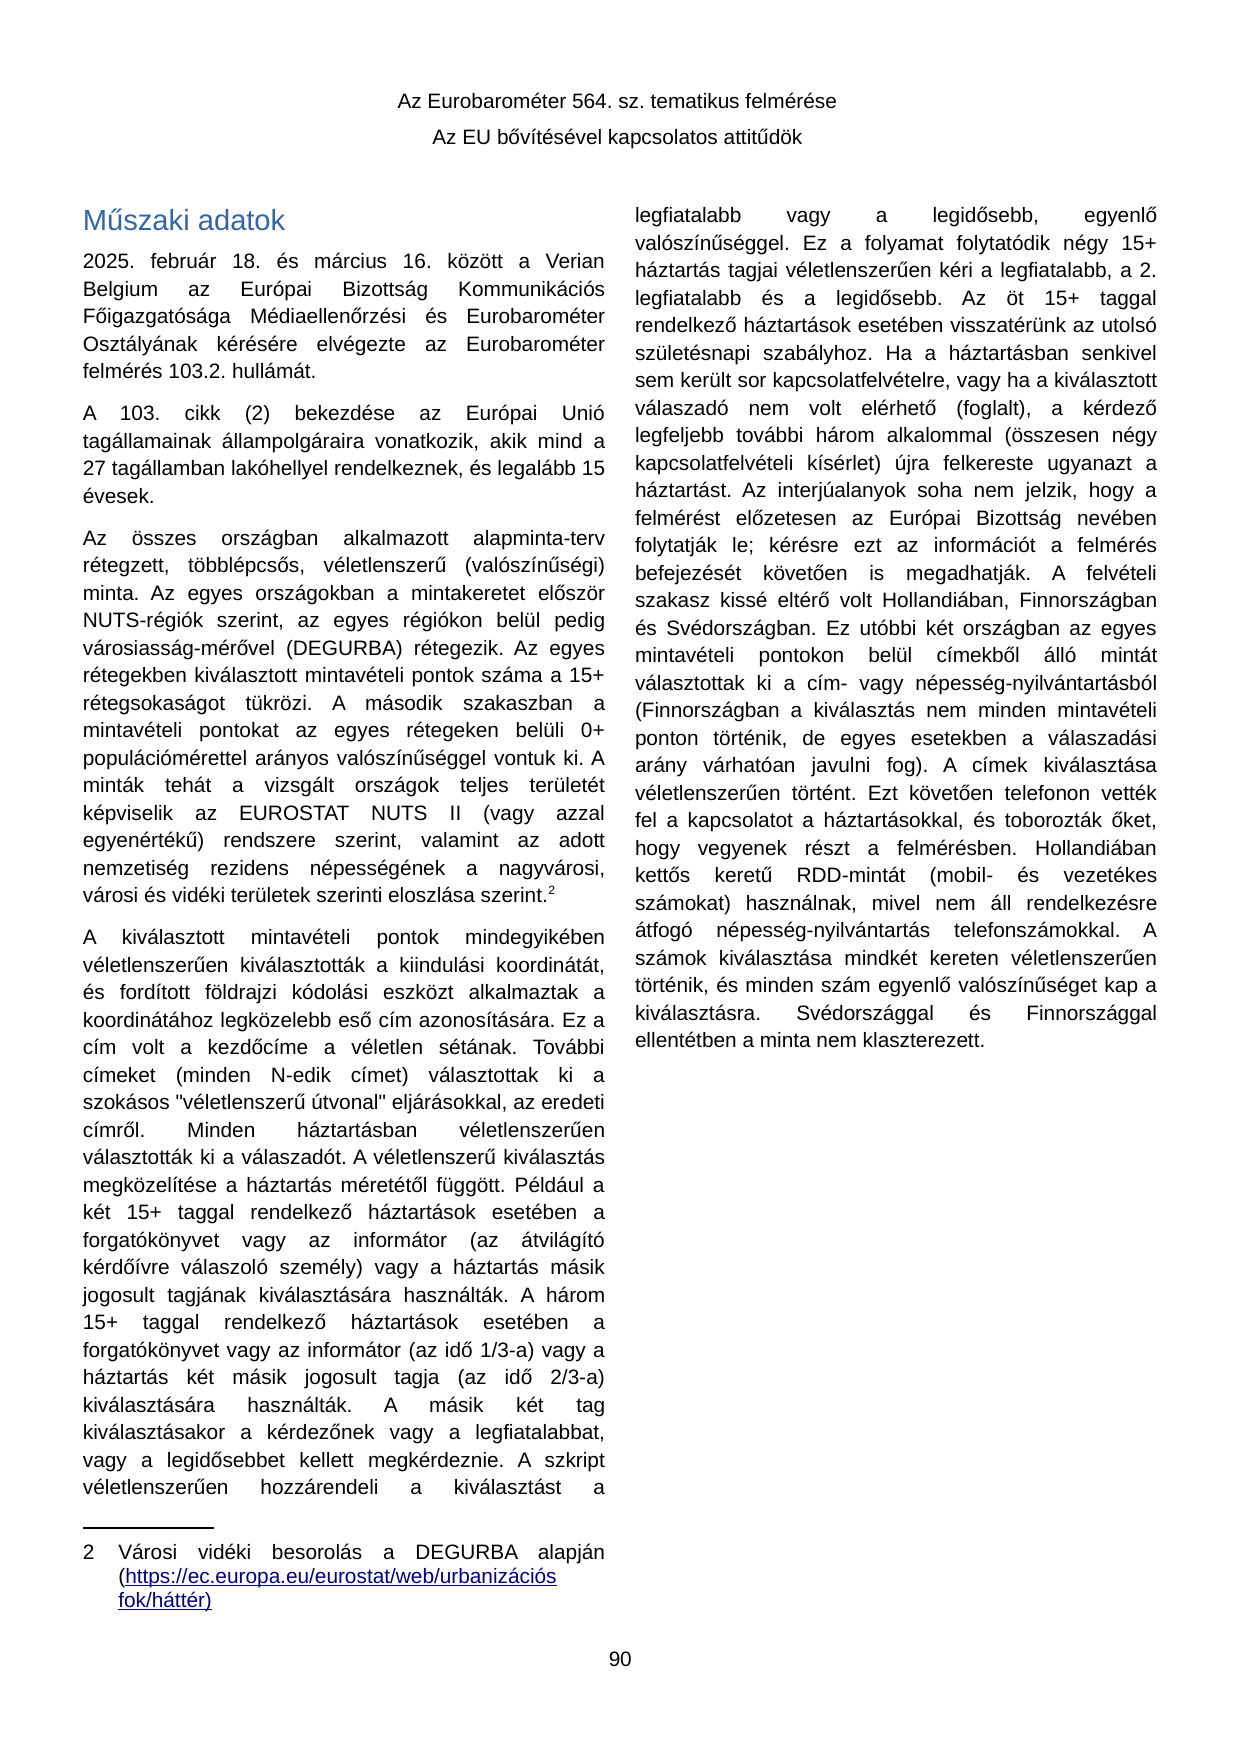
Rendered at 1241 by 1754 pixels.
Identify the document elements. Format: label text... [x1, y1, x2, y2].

text Városi vidéki besorolás a DEGURBA alapján (https://ec.europa.eu/eurostat/web/urbanizációs fok/háttér) [83, 1540, 605, 1612]
text Az összes országban alkalmazott alapminta-terv rétegzett, többlépcsős, véletlenszerű (valószínűségi) minta. Az egyes országokban a mintakeretet először NUTS-régiók szerint, az egyes régiókon belül pedig városiasság-mérővel (DEGURBA) rétegezik. Az egyes rétegekben kiválasztott mintavételi pontok száma a 15+ rétegsokaságot tükrözi. A második szakaszban a mintavételi pontokat az egyes rétegeken belüli 0+ populációmérettel arányos valószínűséggel vontuk ki. A minták tehát a vizsgált országok teljes területét képviselik az EUROSTAT NUTS II (vagy azzal egyenértékű) rendszere szerint, valamint az adott nemzetiség rezidens népességének a nagyvárosi, városi és vidéki területek szerinti eloszlása szerint. [83, 526, 605, 907]
text legfiatalabb vagy a legidősebb, egyenlő valószínűséggel. Ez a folyamat folytatódik négy 15+ háztartás tagjai véletlenszerűen kéri a legfiatalabb, a 2. legfiatalabb és a legidősebb. Az öt 15+ taggal rendelkező háztartások esetében visszatérünk az utolsó születésnapi szabályhoz. Ha a háztartásban senkivel sem került sor kapcsolatfelvételre, vagy ha a kiválasztott válaszadó nem volt elérhető (foglalt), a kérdező legfeljebb további három alkalommal (összesen négy kapcsolatfelvételi kísérlet) újra felkereste ugyanazt a háztartást. Az interjúalanyok soha nem jelzik, hogy a felmérést előzetesen az Európai Bizottság nevében folytatják le; kérésre ezt az információt a felmérés befejezését követően is megadhatják. A felvételi szakasz kissé eltérő volt Hollandiában, Finnországban és Svédországban. Ez utóbbi két országban az egyes mintavételi pontokon belül címekből álló mintát választottak ki a cím- vagy népesség-nyilvántartásból (Finnországban a kiválasztás nem minden mintavételi ponton történik, de egyes esetekben a válaszadási arány várhatóan javulni fog). A címek kiválasztása véletlenszerűen történt. Ezt követően telefonon vették fel a kapcsolatot a háztartásokkal, és toborozták őket, hogy vegyenek részt a felmérésben. Hollandiában kettős keretű RDD-mintát (mobil- és vezetékes számokat) használnak, mivel nem áll rendelkezésre átfogó népesség-nyilvántartás telefonszámokkal. A számok kiválasztása mindkét kereten véletlenszerűen történik, és minden szám egyenlő valószínűséget kap a kiválasztásra. Svédországgal és Finnországgal ellentétben a minta nem klaszterezett. [635, 203, 1157, 1052]
subtitle Műszaki adatok [83, 203, 605, 236]
text A 103. cikk (2) bekezdése az Európai Unió tagállamainak állampolgáraira vonatkozik, akik mind a 27 tagállamban lakóhellyel rendelkeznek, és legalább 15 évesek. [83, 401, 605, 507]
text A kiválasztott mintavételi pontok mindegyikében véletlenszerűen kiválasztották a kiindulási koordinátát, és fordított földrajzi kódolási eszközt alkalmaztak a koordinátához legközelebb eső cím azonosítására. Ez a cím volt a kezdőcíme a véletlen sétának. További címeket (minden N-edik címet) választottak ki a szokásos "véletlenszerű útvonal" eljárásokkal, az eredeti címről. Minden háztartásban véletlenszerűen választották ki a válaszadót. A véletlenszerű kiválasztás megközelítése a háztartás méretétől függött. Például a két 15+ taggal rendelkező háztartások esetében a forgatókönyvet vagy az informátor (az átvilágító kérdőívre válaszoló személy) vagy a háztartás másik jogosult tagjának kiválasztására használták. A három 15+ taggal rendelkező háztartások esetében a forgatókönyvet vagy az informátor (az idő 1/3-a) vagy a háztartás két másik jogosult tagja (az idő 2/3-a) kiválasztására használták. A másik két tag kiválasztásakor a kérdezőnek vagy a legfiatalabbat, vagy a legidősebbet kellett megkérdeznie. A szkript véletlenszerűen hozzárendeli a kiválasztást a [83, 925, 605, 1499]
text 2025. február 18. és március 16. között a Verian Belgium az Európai Bizottság Kommunikációs Főigazgatósága Médiaellenőrzési és Eurobarométer Osztályának kérésére elvégezte az Eurobarométer felmérés 103.2. hullámát. [83, 249, 605, 383]
